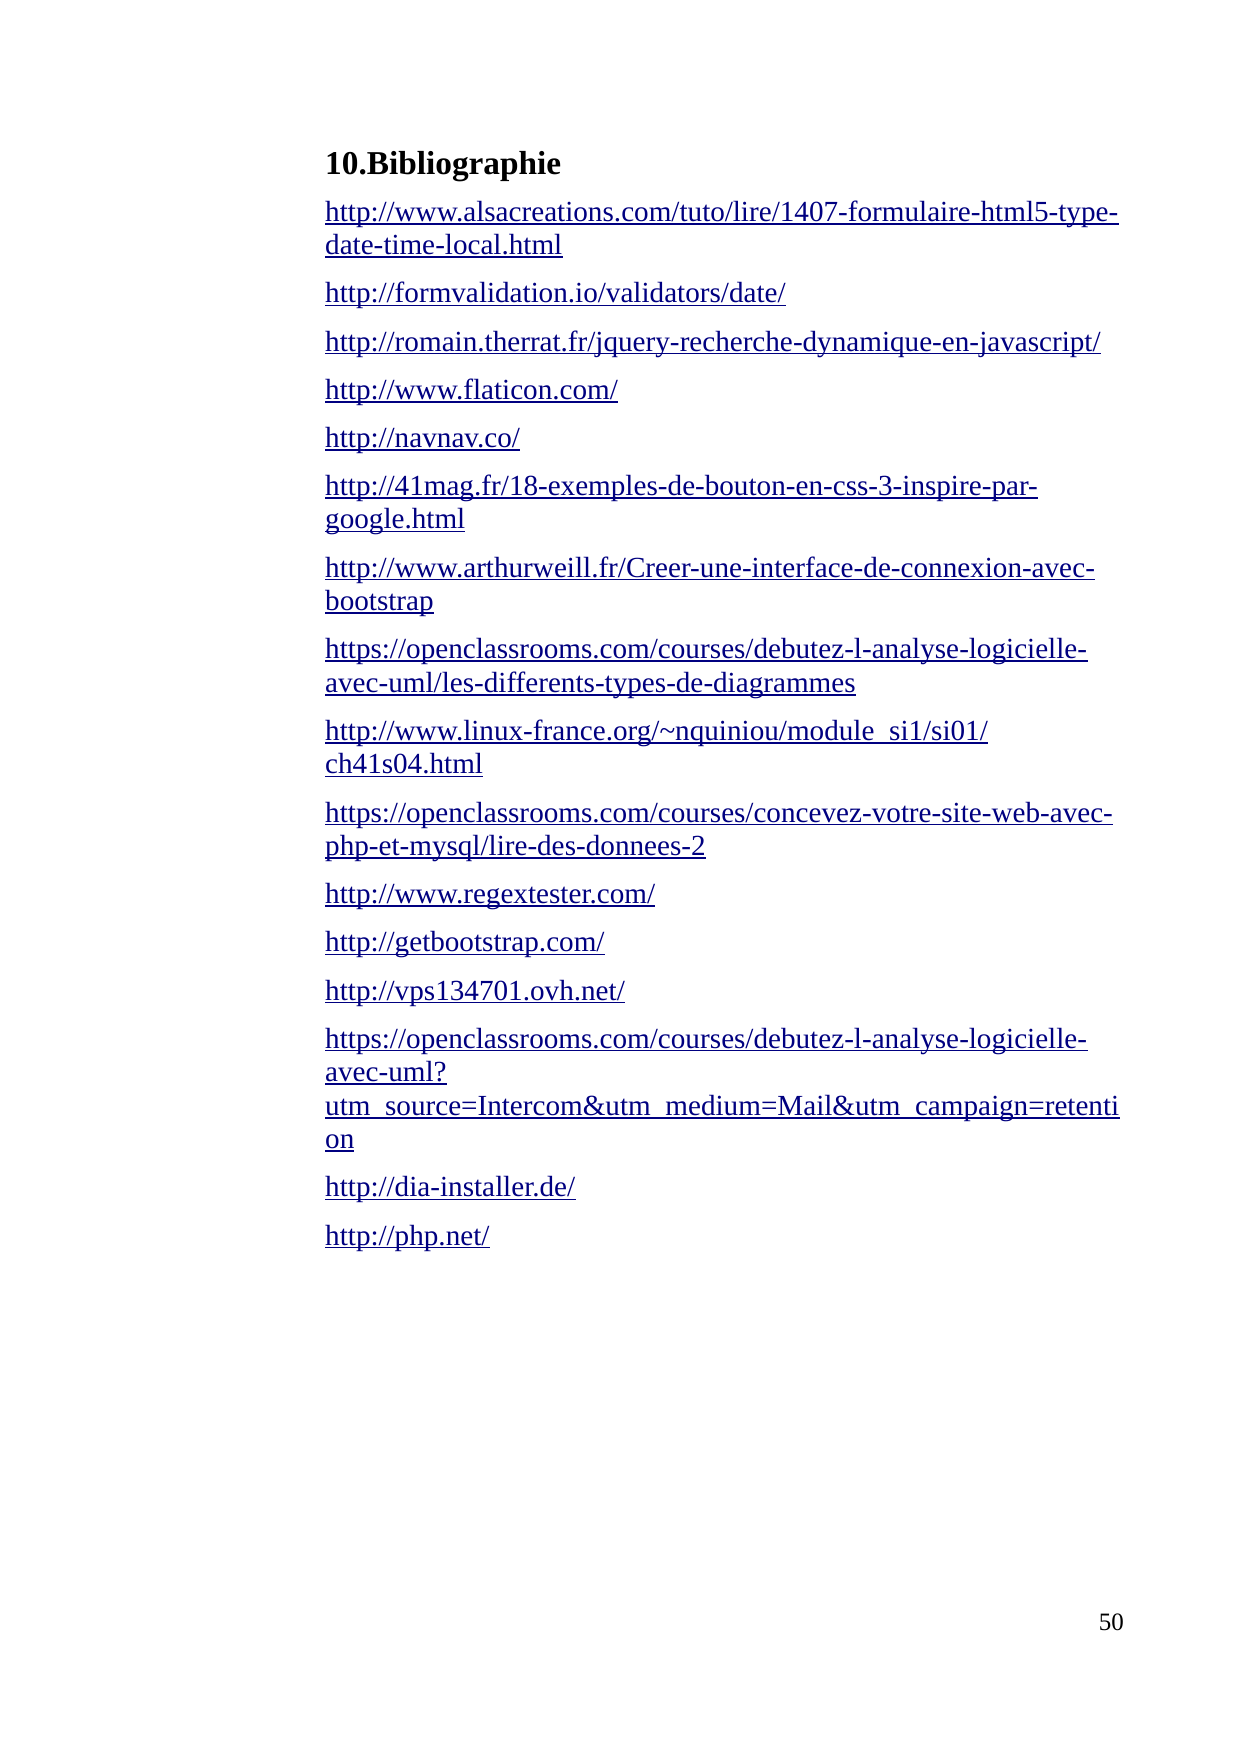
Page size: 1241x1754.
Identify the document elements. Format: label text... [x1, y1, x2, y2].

text http://vps134701.ovh.net/ [325, 973, 1123, 1006]
text http://www.arthurweill.fr/Creer-une-interface-de-connexion-avec-bootstrap [325, 550, 1123, 617]
text http://41mag.fr/18-exemples-de-bouton-en-css-3-inspire-par-google.html [325, 468, 1123, 535]
text http://www.regextester.com/ [325, 876, 1123, 910]
text http://getbootstrap.com/ [325, 924, 1123, 958]
text http://formvalidation.io/validators/date/ [325, 276, 1123, 309]
text https://openclassrooms.com/courses/debutez-l-analyse-logicielle-avec-uml?utm_source=Intercom&utm_medium=Mail&utm_campaign=retention [325, 1021, 1123, 1155]
text http://www.flaticon.com/ [325, 372, 1123, 405]
text https://openclassrooms.com/courses/concevez-votre-site-web-avec-php-et-mysql/lire-des-donnees-2 [325, 795, 1123, 862]
text http://php.net/ [325, 1218, 1123, 1251]
text http://romain.therrat.fr/jquery-recherche-dynamique-en-javascript/ [325, 324, 1123, 357]
text http://www.alsacreations.com/tuto/lire/1407-formulaire-html5-type-date-time-local.html [325, 194, 1123, 261]
subtitle 10.Bibliographie [325, 143, 1123, 181]
text http://www.linux-france.org/~nquiniou/module_si1/si01/ch41s04.html [325, 713, 1123, 780]
text https://openclassrooms.com/courses/debutez-l-analyse-logicielle-avec-uml/les-differents-types-de-diagrammes [325, 631, 1123, 698]
text http://dia-installer.de/ [325, 1169, 1123, 1203]
text http://navnav.co/ [325, 420, 1123, 453]
